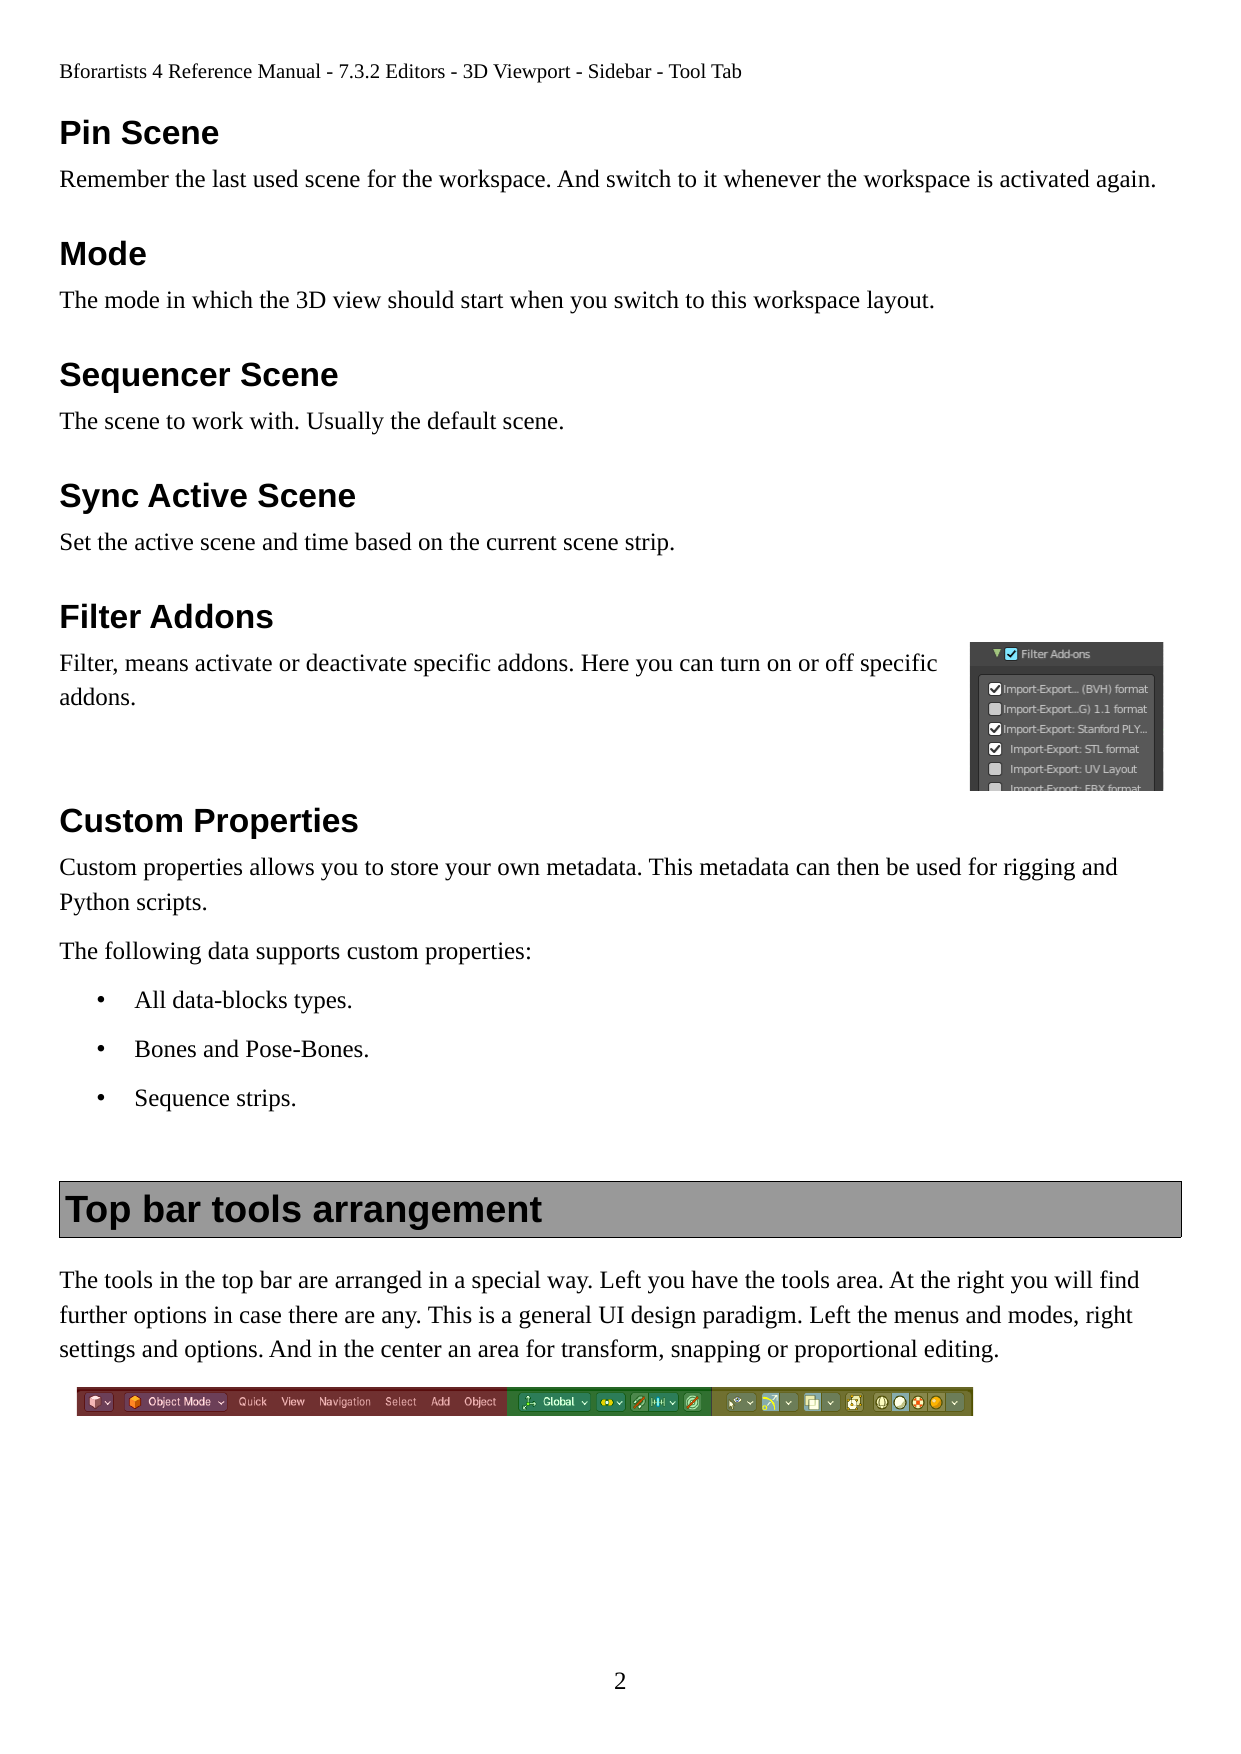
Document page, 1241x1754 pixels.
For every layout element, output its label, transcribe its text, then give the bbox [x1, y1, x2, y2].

picture [969, 642, 1164, 791]
subtitle Custom Properties [59, 801, 1181, 840]
text The following data supports custom properties: [59, 936, 1181, 965]
subtitle Pin Scene [59, 113, 1181, 151]
text Filter, means activate or deactivate specific addons. Here you can turn on or off specific addons. [59, 648, 969, 711]
subtitle Mode [59, 234, 1181, 272]
list Sequence strips. [97, 1083, 1181, 1112]
list Bones and Pose-Bones. [97, 1034, 1181, 1063]
subtitle Filter Addons [59, 597, 1181, 635]
subtitle Sequencer Scene [59, 355, 1181, 393]
text Set the active scene and time based on the current scene strip. [59, 527, 1181, 556]
text The mode in which the 3D view should start when you switch to this workspace layout. [59, 285, 1181, 313]
list All data-blocks types. [97, 985, 1181, 1014]
table_header Top bar tools arrangement [60, 1182, 1181, 1237]
text Remember the last used scene for the workspace. And switch to it whenever the workspace is activated again. [59, 164, 1181, 192]
text Custom properties allows you to store your own metadata. This metadata can then be used for rigging and Python scripts. [59, 852, 1181, 916]
text The tools in the top bar are arranged in a special way. Left you have the tools area. At the right you will find further options in case there are any. This is a general UI design paradigm. Left the menus and modes, right settings and options. And in the center an area for transform, snapping or proportional editing. [59, 1265, 1181, 1363]
text The scene to work with. Usually the default scene. [59, 406, 1181, 434]
subtitle Sync Active Scene [59, 476, 1181, 514]
picture [76, 1387, 974, 1416]
